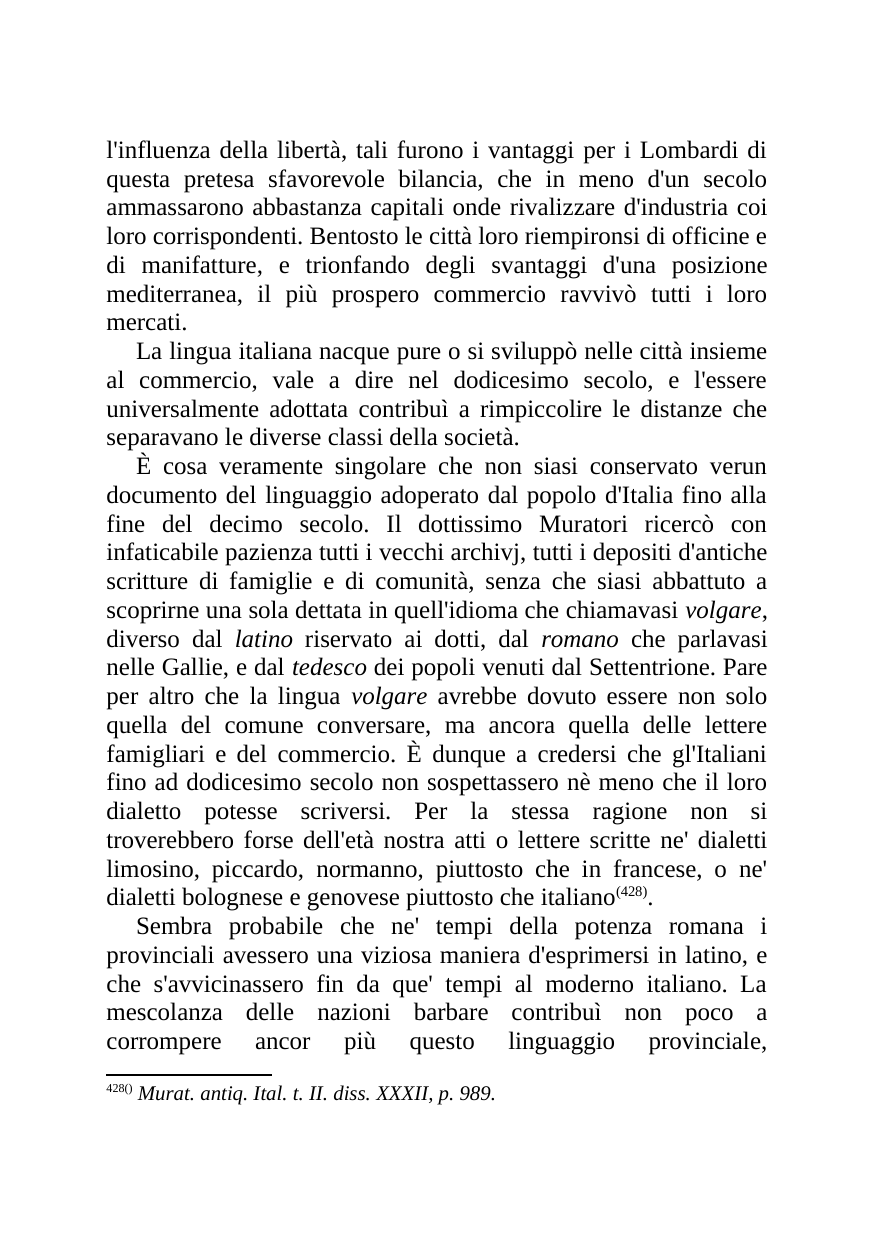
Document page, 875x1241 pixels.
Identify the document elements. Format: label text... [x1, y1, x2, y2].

text () Murat. antiq. Ital. t. II. diss. XXXII, p. 989. [106, 1081, 768, 1105]
text l'influenza della libertà, tali furono i vantaggi per i Lombardi di questa pretesa sfavorevole bilancia, che in meno d'un secolo ammassarono abbastanza capitali onde rivalizzare d'industria coi loro corrispondenti. Bentosto le città loro riempironsi di officine e di manifatture, e trionfando degli svantaggi d'una posizione mediterranea, il più prospero commercio ravvivò tutti i loro mercati. [106, 135, 768, 336]
text È cosa veramente singolare che non siasi conservato verun documento del linguaggio adoperato dal popolo d'Italia fino alla fine del decimo secolo. Il dottissimo Muratori ricercò con infaticabile pazienza tutti i vecchi archivj, tutti i depositi d'antiche scritture di famiglie e di comunità, senza che siasi abbattuto a scoprirne una sola dettata in quell'idioma che chiamavasi volgare, diverso dal latino riservato ai dotti, dal romano che parlavasi nelle Gallie, e dal tedesco dei popoli venuti dal Settentrione. Pare per altro che la lingua volgare avrebbe dovuto essere non solo quella del comune conversare, ma ancora quella delle lettere famigliari e del commercio. È dunque a credersi che gl'Italiani fino ad dodicesimo secolo non sospettassero nè meno che il loro dialetto potesse scriversi. Per la stessa ragione non si troverebbero forse dell'età nostra atti o lettere scritte ne' dialetti limosino, piccardo, normanno, piuttosto che in francese, o ne' dialetti bolognese e genovese piuttosto che italiano(). [106, 451, 768, 911]
text Sembra probabile che ne' tempi della potenza romana i provinciali avessero una viziosa maniera d'esprimersi in latino, e che s'avvicinassero fin da que' tempi al moderno italiano. La mescolanza delle nazioni barbare contribuì non poco a corrompere ancor più questo linguaggio provinciale, [106, 911, 768, 1055]
text La lingua italiana nacque pure o si sviluppò nelle città insieme al commercio, vale a dire nel dodicesimo secolo, e l'essere universalmente adottata contribuì a rimpiccolire le distanze che separavano le diverse classi della società. [106, 336, 768, 451]
